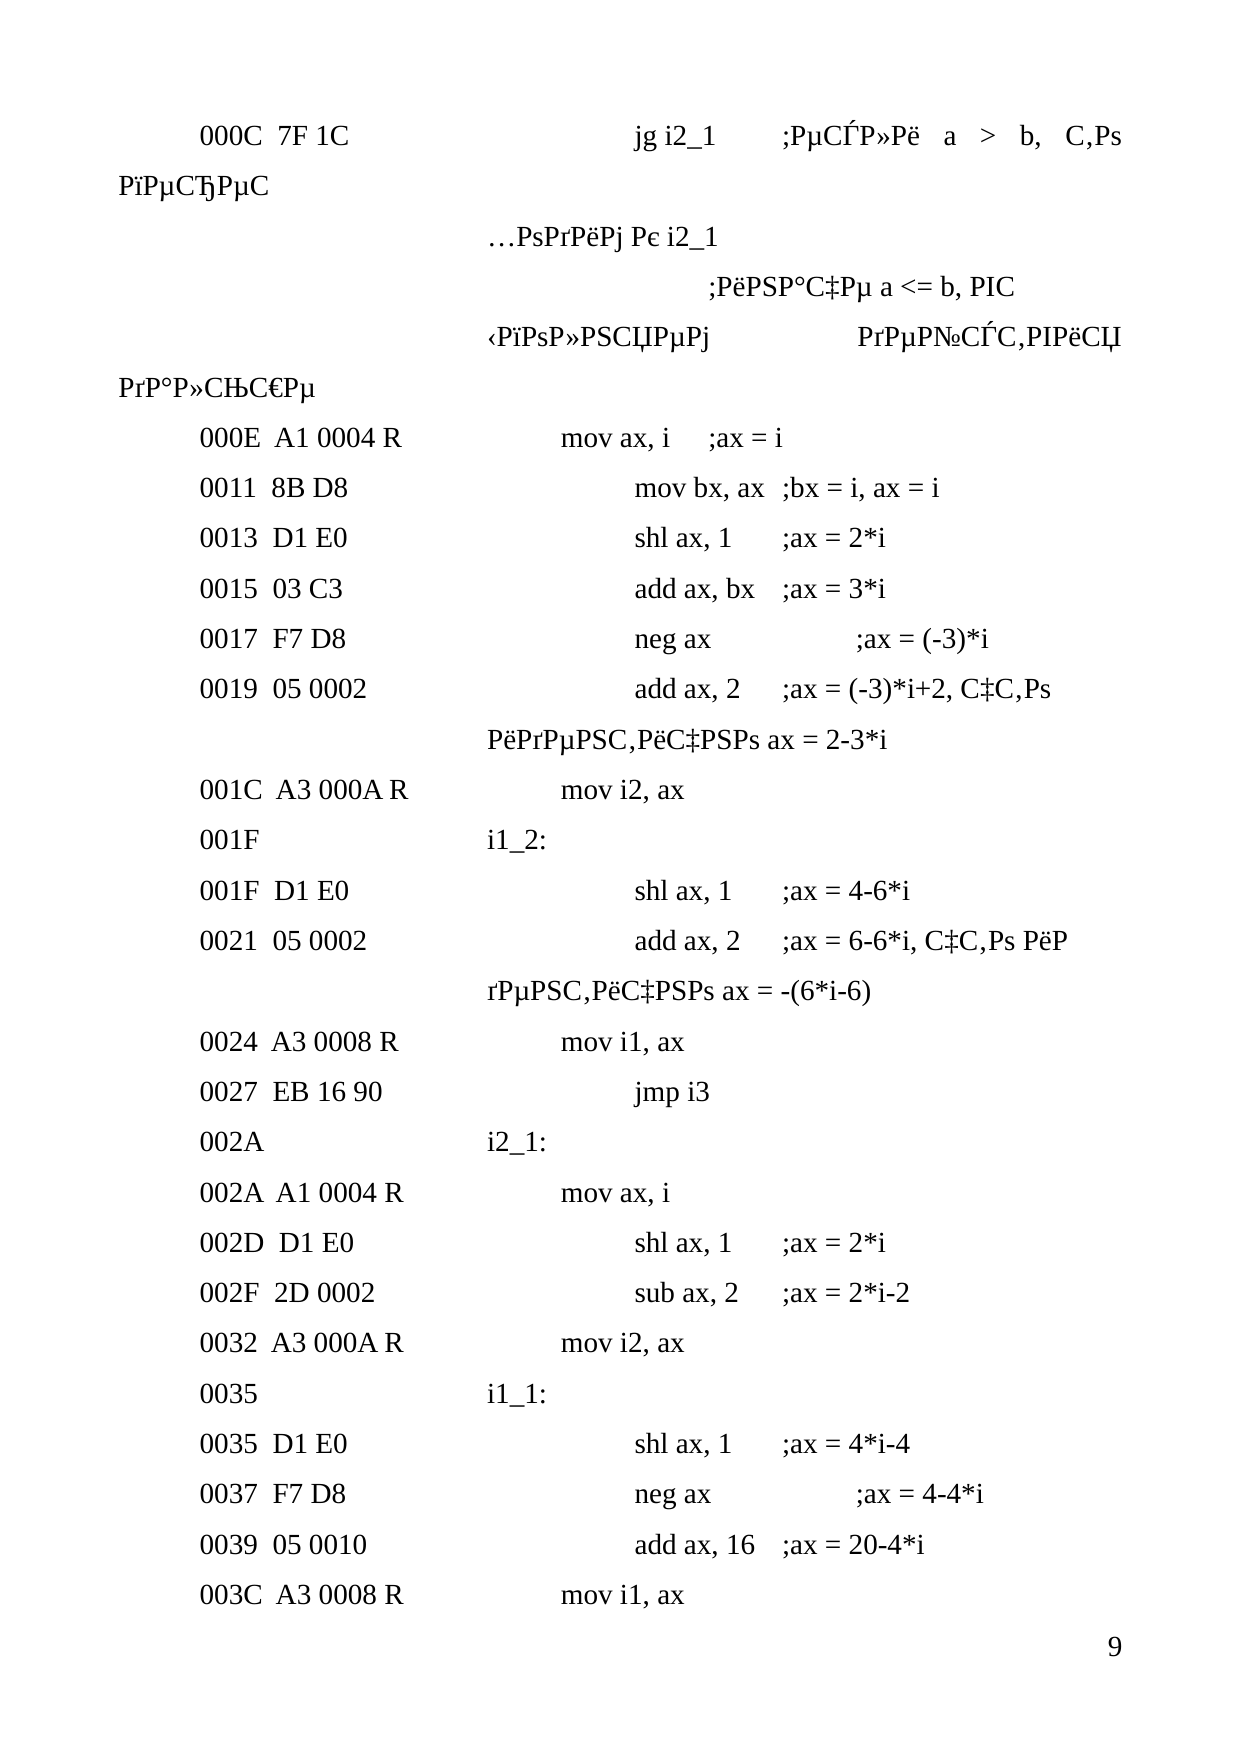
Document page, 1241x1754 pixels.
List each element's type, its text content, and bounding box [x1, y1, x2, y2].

text 002A i2_1: [118, 1124, 1122, 1158]
text 002D D1 E0 shl ax, 1 ;ax = 2*i [118, 1225, 1122, 1258]
text …РѕРґРёРј Рє i2_1 [118, 219, 1122, 252]
text 001F i1_2: [118, 822, 1122, 856]
text 001F D1 E0 shl ax, 1 ;ax = 4-6*i [118, 873, 1122, 906]
text 000E A1 0004 R mov ax, i ;ax = i [118, 420, 1122, 453]
text 000C 7F 1C jg i2_1 ;РµСЃР»Рё a > b, С‚Рѕ РїРµСЂРµС [118, 118, 1122, 202]
text 0017 F7 D8 neg ax ;ax = (-3)*i [118, 621, 1122, 655]
text 0039 05 0010 add ax, 16 ;ax = 20-4*i [118, 1527, 1122, 1560]
text 0015 03 C3 add ax, bx ;ax = 3*i [118, 571, 1122, 604]
text 0013 D1 E0 shl ax, 1 ;ax = 2*i [118, 521, 1122, 554]
text 0011 8B D8 mov bx, ax ;bx = i, ax = i [118, 470, 1122, 504]
text 0024 A3 0008 R mov i1, ax [118, 1024, 1122, 1057]
text РёРґРµРЅС‚РёС‡РЅРѕ ax = 2-3*i [118, 722, 1122, 755]
text 0035 D1 E0 shl ax, 1 ;ax = 4*i-4 [118, 1426, 1122, 1460]
text ‹РїРѕР»РЅСЏРµРј РґРµР№СЃС‚РІРёСЏ РґР°Р»СЊС€Рµ [118, 319, 1122, 403]
text 002F 2D 0002 sub ax, 2 ;ax = 2*i-2 [118, 1275, 1122, 1309]
text 002A A1 0004 R mov ax, i [118, 1175, 1122, 1208]
text 0032 A3 000A R mov i2, ax [118, 1326, 1122, 1359]
text ;РёРЅР°С‡Рµ a <= b, РІС [118, 269, 1122, 303]
text 0021 05 0002 add ax, 2 ;ax = 6-6*i, С‡С‚Рѕ РёР [118, 923, 1122, 957]
text 003C A3 0008 R mov i1, ax [118, 1577, 1122, 1611]
text 0035 i1_1: [118, 1376, 1122, 1409]
text 0027 EB 16 90 jmp i3 [118, 1074, 1122, 1108]
text 0037 F7 D8 neg ax ;ax = 4-4*i [118, 1477, 1122, 1510]
text ґРµРЅС‚РёС‡РЅРѕ ax = -(6*i-6) [118, 973, 1122, 1007]
text 0019 05 0002 add ax, 2 ;ax = (-3)*i+2, С‡С‚Рѕ [118, 672, 1122, 705]
text 001C A3 000A R mov i2, ax [118, 772, 1122, 806]
